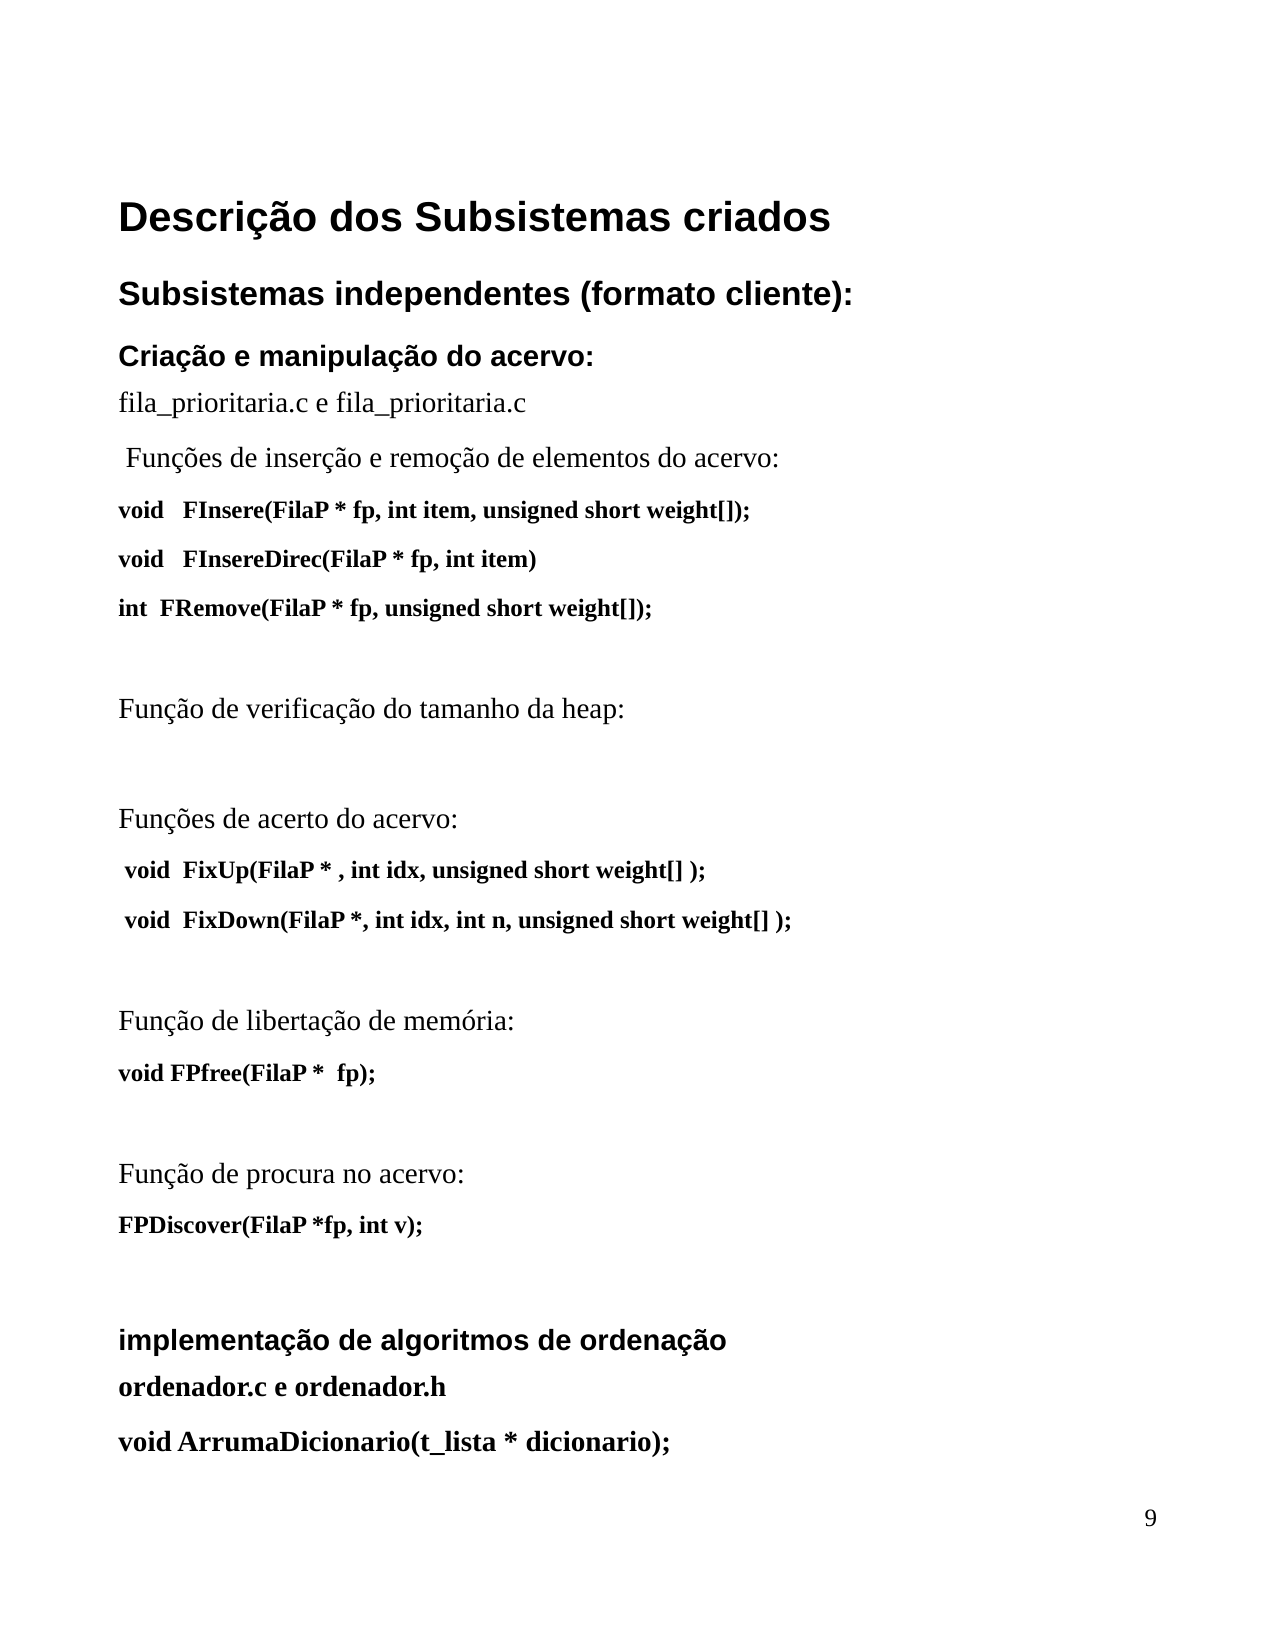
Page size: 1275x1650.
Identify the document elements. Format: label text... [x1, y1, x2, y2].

text void FixUp(FilaP * , int idx, unsigned short weight[] ); [118, 856, 1157, 884]
text Funções de acerto do acervo: [118, 801, 1157, 834]
text Função de verificação do tamanho da heap: [118, 691, 1157, 725]
text void FInsere(FilaP * fp, int item, unsigned short weight[]); [118, 495, 1157, 524]
text Funções de inserção e remoção de elementos do acervo: [118, 440, 1157, 474]
subtitle implementação de algoritmos de ordenação [118, 1323, 1157, 1357]
text void FPfree(FilaP * fp); [118, 1058, 1157, 1086]
text fila_prioritaria.c e fila_prioritaria.c [118, 385, 1157, 419]
text int FRemove(FilaP * fp, unsigned short weight[]); [118, 593, 1157, 622]
text ordenador.c e ordenador.h [118, 1369, 1157, 1403]
subtitle Descrição dos Subsistemas criados [118, 192, 1157, 240]
subtitle Criação e manipulação do acervo: [118, 339, 1157, 373]
text void FInsereDirec(FilaP * fp, int item) [118, 544, 1157, 573]
subtitle Subsistemas independentes (formato cliente): [118, 273, 1157, 312]
text FPDiscover(FilaP *fp, int v); [118, 1211, 1157, 1239]
text Função de libertação de memória: [118, 1003, 1157, 1036]
text void ArrumaDicionario(t_lista * dicionario); [118, 1424, 1157, 1458]
text Função de procura no acervo: [118, 1156, 1157, 1189]
text void FixDown(FilaP *, int idx, int n, unsigned short weight[] ); [118, 905, 1157, 933]
